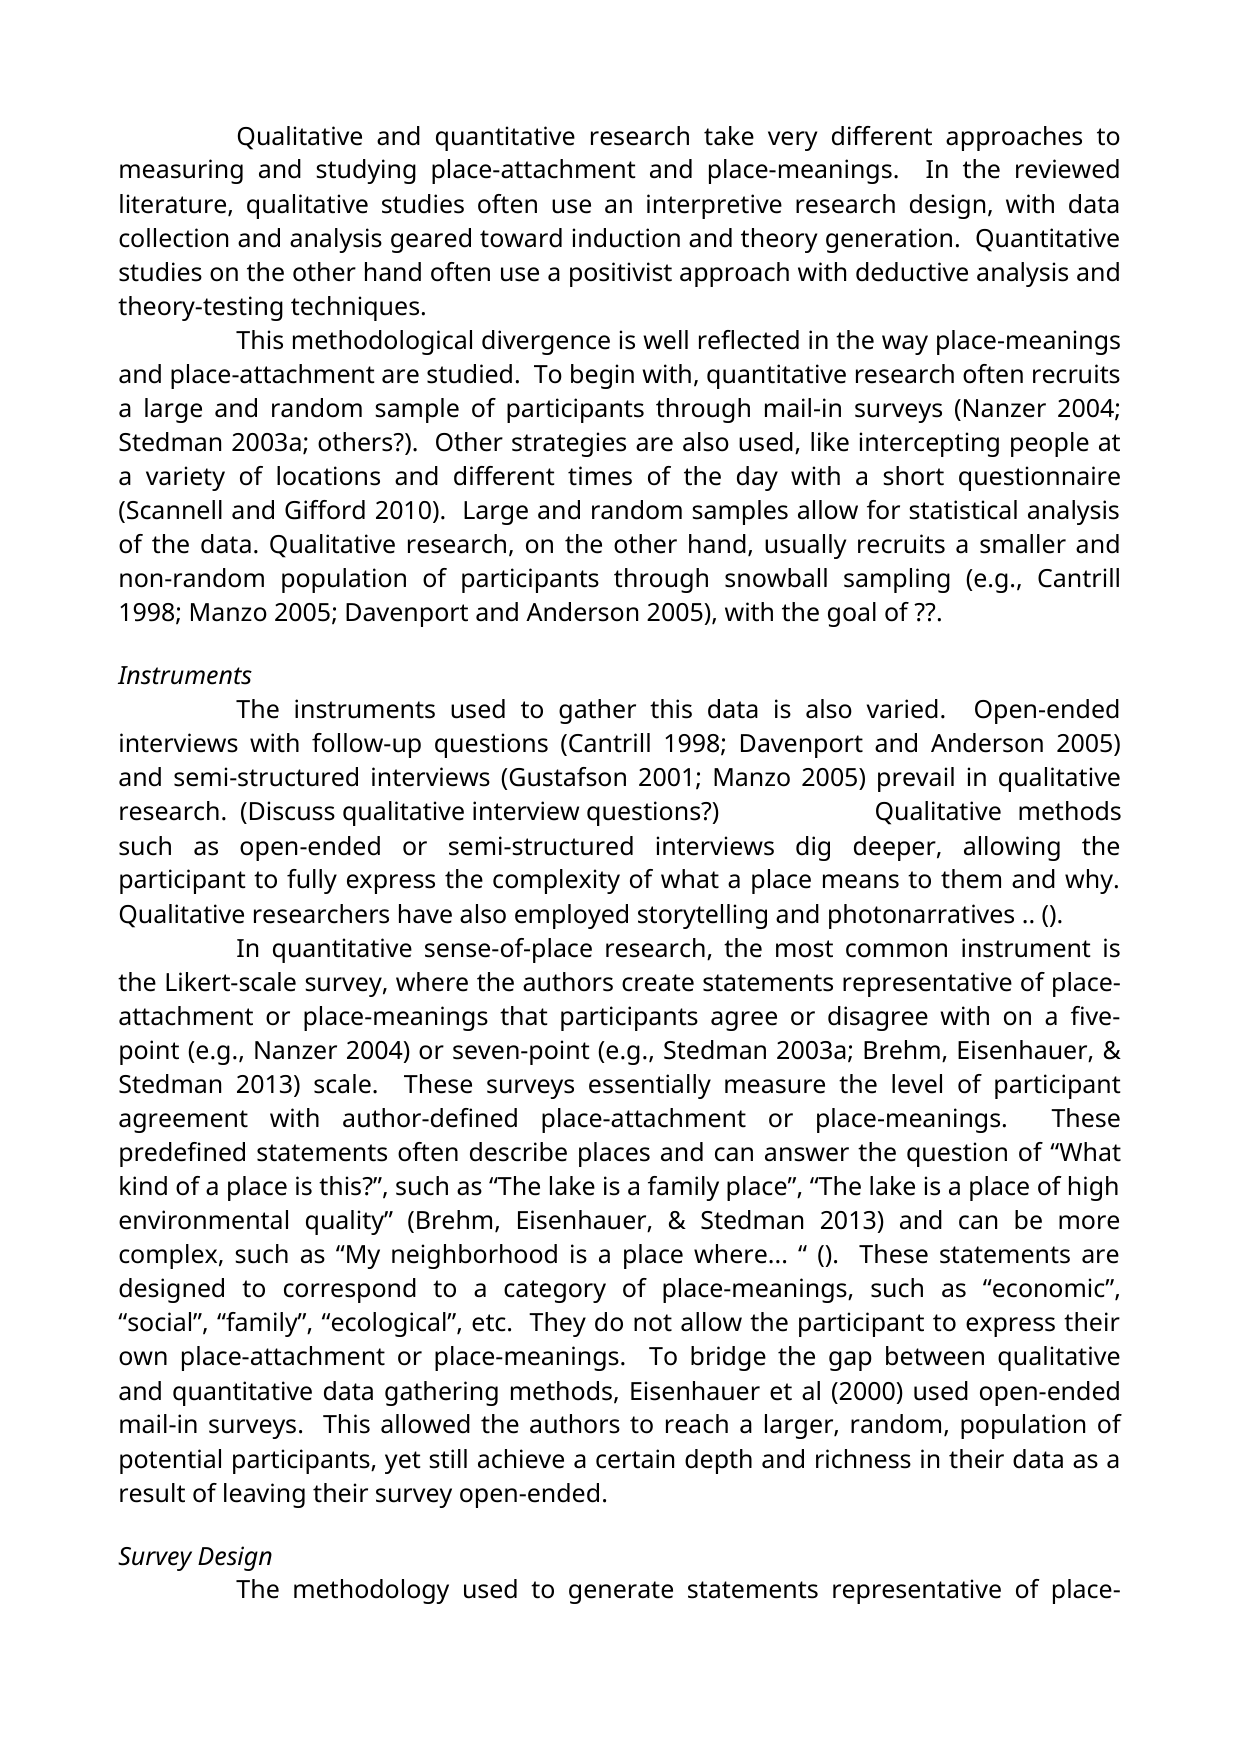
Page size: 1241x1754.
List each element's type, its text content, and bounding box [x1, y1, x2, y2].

text Instruments [118, 658, 1122, 692]
text Qualitative and quantitative research take very different approaches to measuring and studying place-attachment and place-meanings. In the reviewed literature, qualitative studies often use an interpretive research design, with data collection and analysis geared toward induction and theory generation. Quantitative studies on the other hand often use a positivist approach with deductive analysis and theory-testing techniques. [118, 118, 1122, 322]
text This methodological divergence is well reflected in the way place-meanings and place-attachment are studied. To begin with, quantitative research often recruits a large and random sample of participants through mail-in surveys (Nanzer 2004; Stedman 2003a; others?). Other strategies are also used, like intercepting people at a variety of locations and different times of the day with a short questionnaire (Scannell and Gifford 2010). Large and random samples allow for statistical analysis of the data. Qualitative research, on the other hand, usually recruits a smaller and non-random population of participants through snowball sampling (e.g., Cantrill 1998; Manzo 2005; Davenport and Anderson 2005), with the goal of ??. [118, 322, 1122, 629]
text Survey Design [118, 1538, 1122, 1572]
text In quantitative sense-of-place research, the most common instrument is the Likert-scale survey, where the authors create statements representative of place-attachment or place-meanings that participants agree or disagree with on a five-point (e.g., Nanzer 2004) or seven-point (e.g., Stedman 2003a; Brehm, Eisenhauer, & Stedman 2013) scale. These surveys essentially measure the level of participant agreement with author-defined place-attachment or place-meanings. These predefined statements often describe places and can answer the question of “What kind of a place is this?”, such as “The lake is a family place”, “The lake is a place of high environmental quality” (Brehm, Eisenhauer, & Stedman 2013) and can be more complex, such as “My neighborhood is a place where... “ (). These statements are designed to correspond to a category of place-meanings, such as “economic”, “social”, “family”, “ecological”, etc. They do not allow the participant to express their own place-attachment or place-meanings. To bridge the gap between qualitative and quantitative data gathering methods, Eisenhauer et al (2000) used open-ended mail-in surveys. This allowed the authors to reach a larger, random, population of potential participants, yet still achieve a certain depth and richness in their data as a result of leaving their survey open-ended. [118, 930, 1122, 1509]
text The instruments used to gather this data is also varied. Open-ended interviews with follow-up questions (Cantrill 1998; Davenport and Anderson 2005) and semi-structured interviews (Gustafson 2001; Manzo 2005) prevail in qualitative research. (Discuss qualitative interview questions?) Qualitative methods such as open-ended or semi-structured interviews dig deeper, allowing the participant to fully express the complexity of what a place means to them and why. Qualitative researchers have also employed storytelling and photonarratives .. (). [118, 692, 1122, 930]
text The methodology used to generate statements representative of place- [118, 1572, 1122, 1606]
